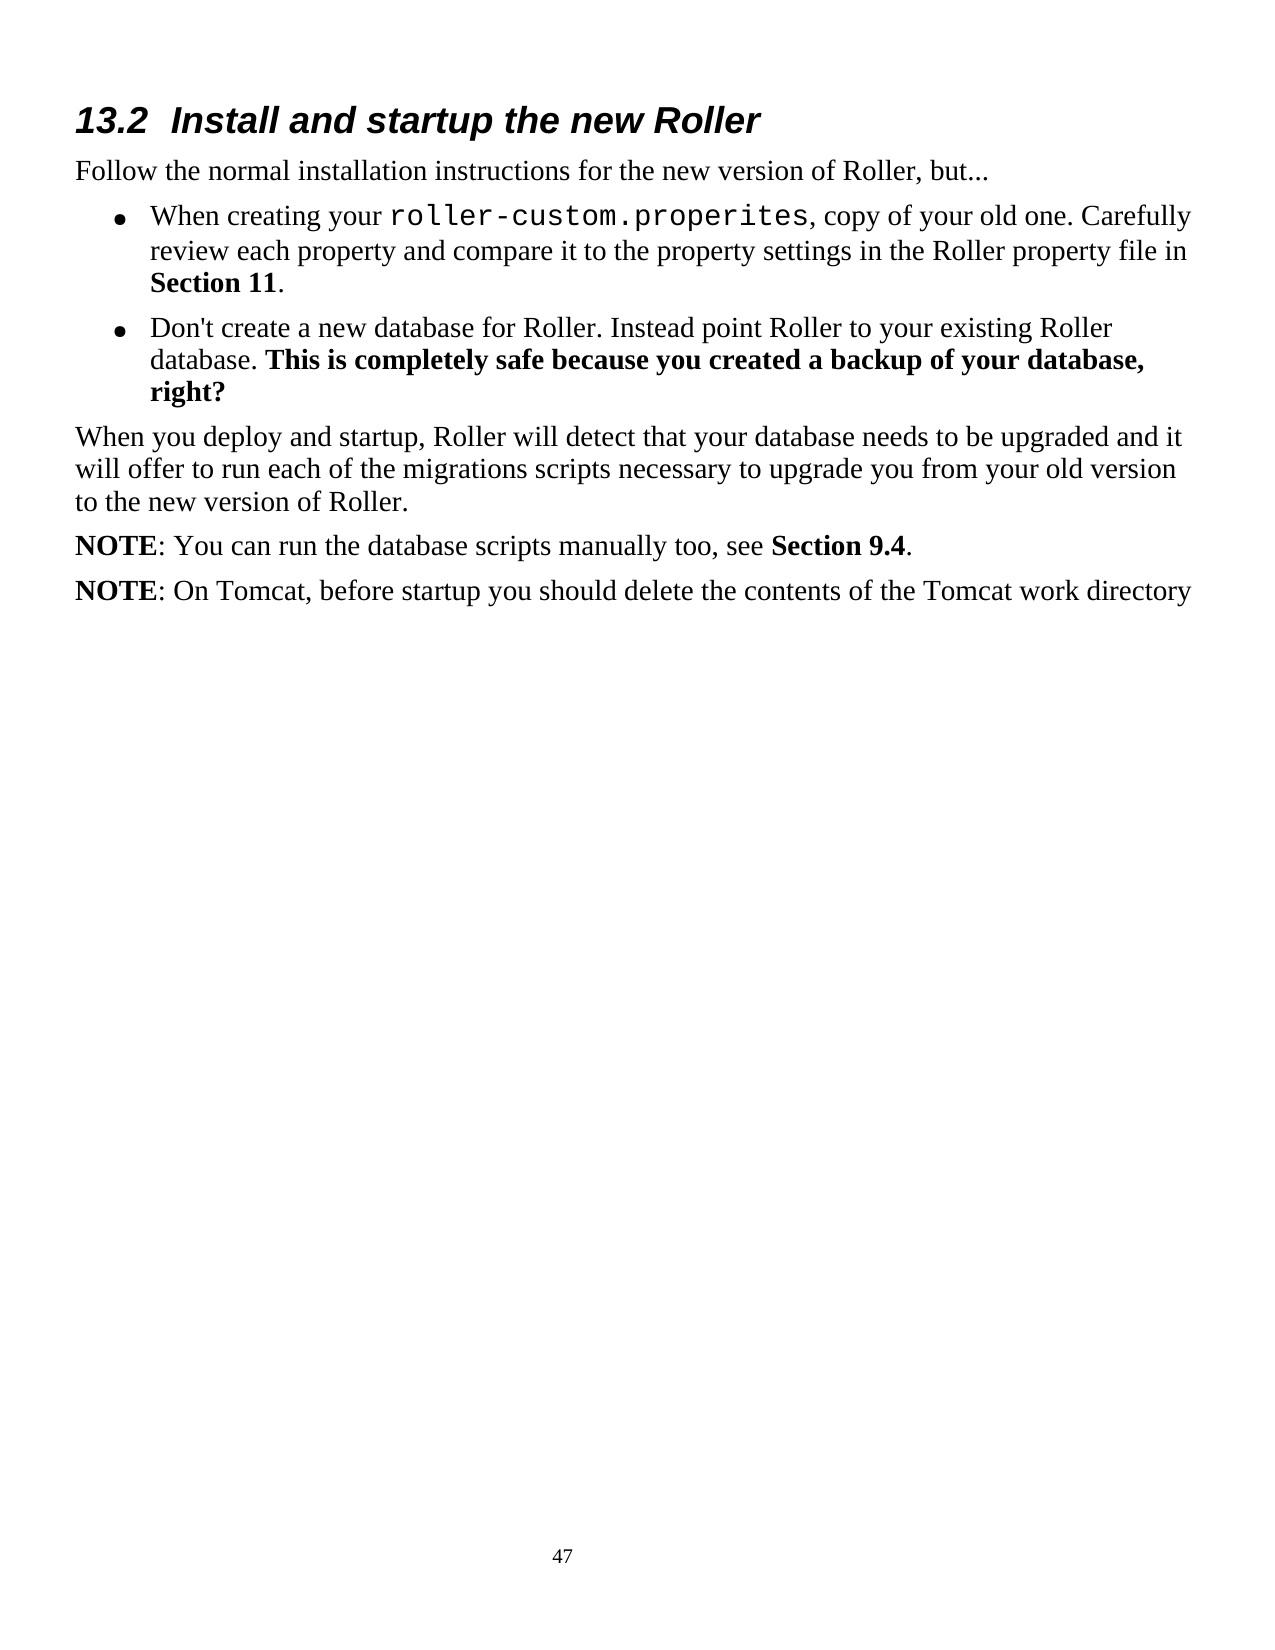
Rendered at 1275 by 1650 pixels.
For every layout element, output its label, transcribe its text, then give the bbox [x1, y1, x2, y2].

text Follow the normal installation instructions for the new version of Roller, but... [75, 154, 1200, 187]
list Don't create a new database for Roller. Instead point Roller to your existing Roller database. This is completely safe because you created a backup of your database, right? [112, 311, 1200, 408]
subtitle Install and startup the new Roller [75, 100, 1200, 142]
list When creating your roller-custom.properites, copy of your old one. Carefully review each property and compare it to the property settings in the Roller property file in Section 11. [112, 199, 1200, 298]
text NOTE: You can run the database scripts manually too, see Section 9.4. [75, 530, 1200, 562]
text NOTE: On Tomcat, before startup you should delete the contents of the Tomcat work directory [75, 574, 1200, 607]
text When you deploy and startup, Roller will detect that your database needs to be upgraded and it will offer to run each of the migrations scripts necessary to upgrade you from your old version to the new version of Roller. [75, 420, 1200, 517]
